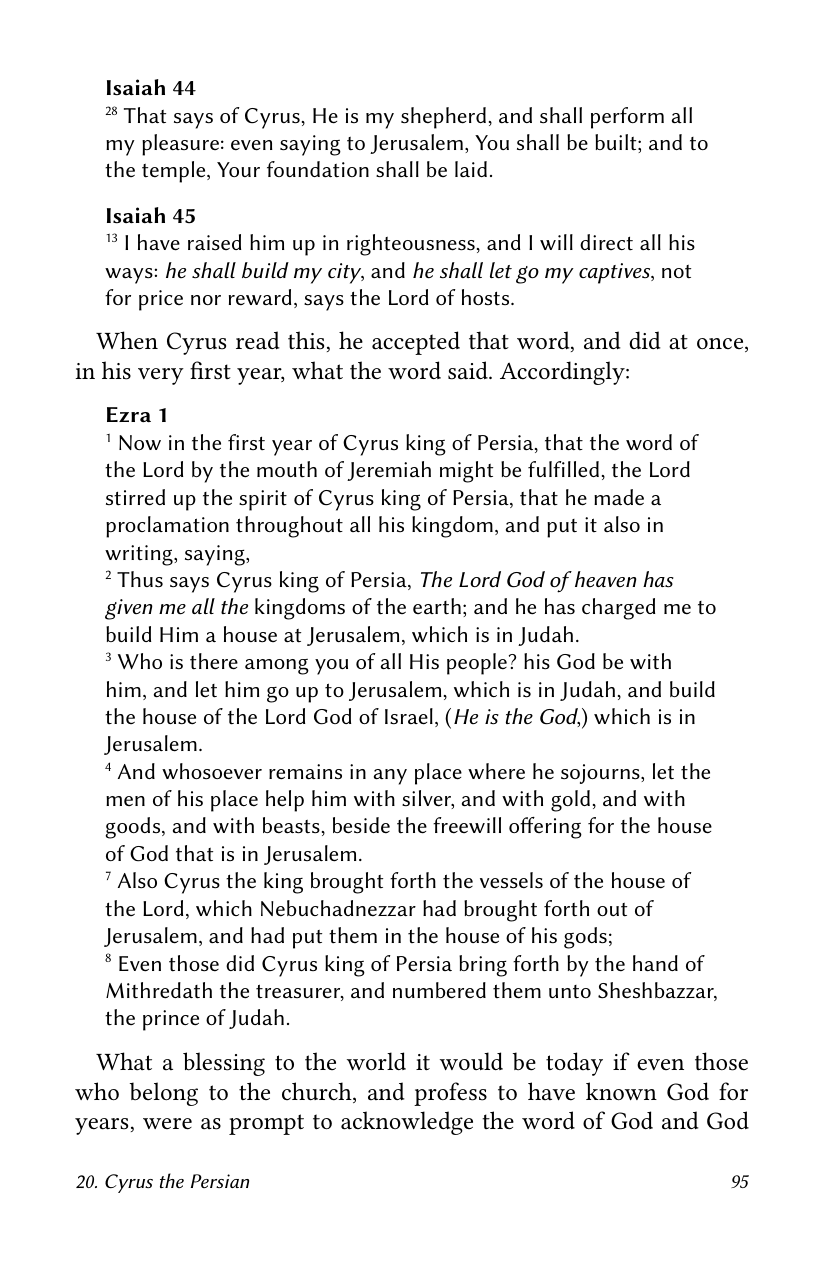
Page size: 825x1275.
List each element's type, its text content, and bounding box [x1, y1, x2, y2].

text Isaiah 45 [105, 203, 750, 229]
text 28 That says of Cyrus, He is my shepherd, and shall perform all my pleasure: even saying to Jerusalem, You shall be built; and to the temple, Your foundation shall be laid. [105, 103, 720, 183]
text 7 Also Cyrus the king brought forth the vessels of the house of the Lord, which Nebuchadnezzar had brought forth out of Jerusalem, and had put them in the house of his gods; [105, 868, 720, 949]
text 8 Even those did Cyrus king of Persia bring forth by the hand of Mithredath the treasurer, and numbered them unto Sheshbazzar, the prince of Judah. [105, 950, 720, 1031]
text 2 Thus says Cyrus king of Persia, The Lord God of heaven has given me all the kingdoms of the earth; and he has charged me to build Him a house at Jerusalem, which is in Judah. [105, 567, 720, 648]
text 13 I have raised him up in righteousness, and I will direct all his ways: he shall build my city, and he shall let go my captives, not for price nor reward, says the Lord of hosts. [105, 230, 720, 311]
text 4 And whosoever remains in any place where he sojourns, let the men of his place help him with silver, and with gold, and with goods, and with beasts, beside the freewill offering for the house of God that is in Jerusalem. [105, 759, 720, 867]
text 3 Who is there among you of all His people? his God be with him, and let him go up to Jerusalem, which is in Judah, and build the house of the Lord God of Israel, (He is the God,) which is in Jerusalem. [105, 649, 720, 757]
text Isaiah 44 [105, 75, 750, 101]
text 1 Now in the first year of Cyrus king of Persia, that the word of the Lord by the mouth of Jeremiah might be fulfilled, the Lord stirred up the spirit of Cyrus king of Persia, that he made a proclamation throughout all his kingdom, and put it also in writing, saying, [105, 430, 720, 566]
text Ezra 1 [105, 402, 750, 428]
text What a blessing to the world it would be today if even those who belong to the church, and profess to have known God for years, were as prompt to acknowledge the word of God and God [75, 1048, 750, 1136]
text When Cyrus read this, he accepted that word, and did at once, in his very first year, what the word said. Accordingly: [75, 327, 750, 386]
